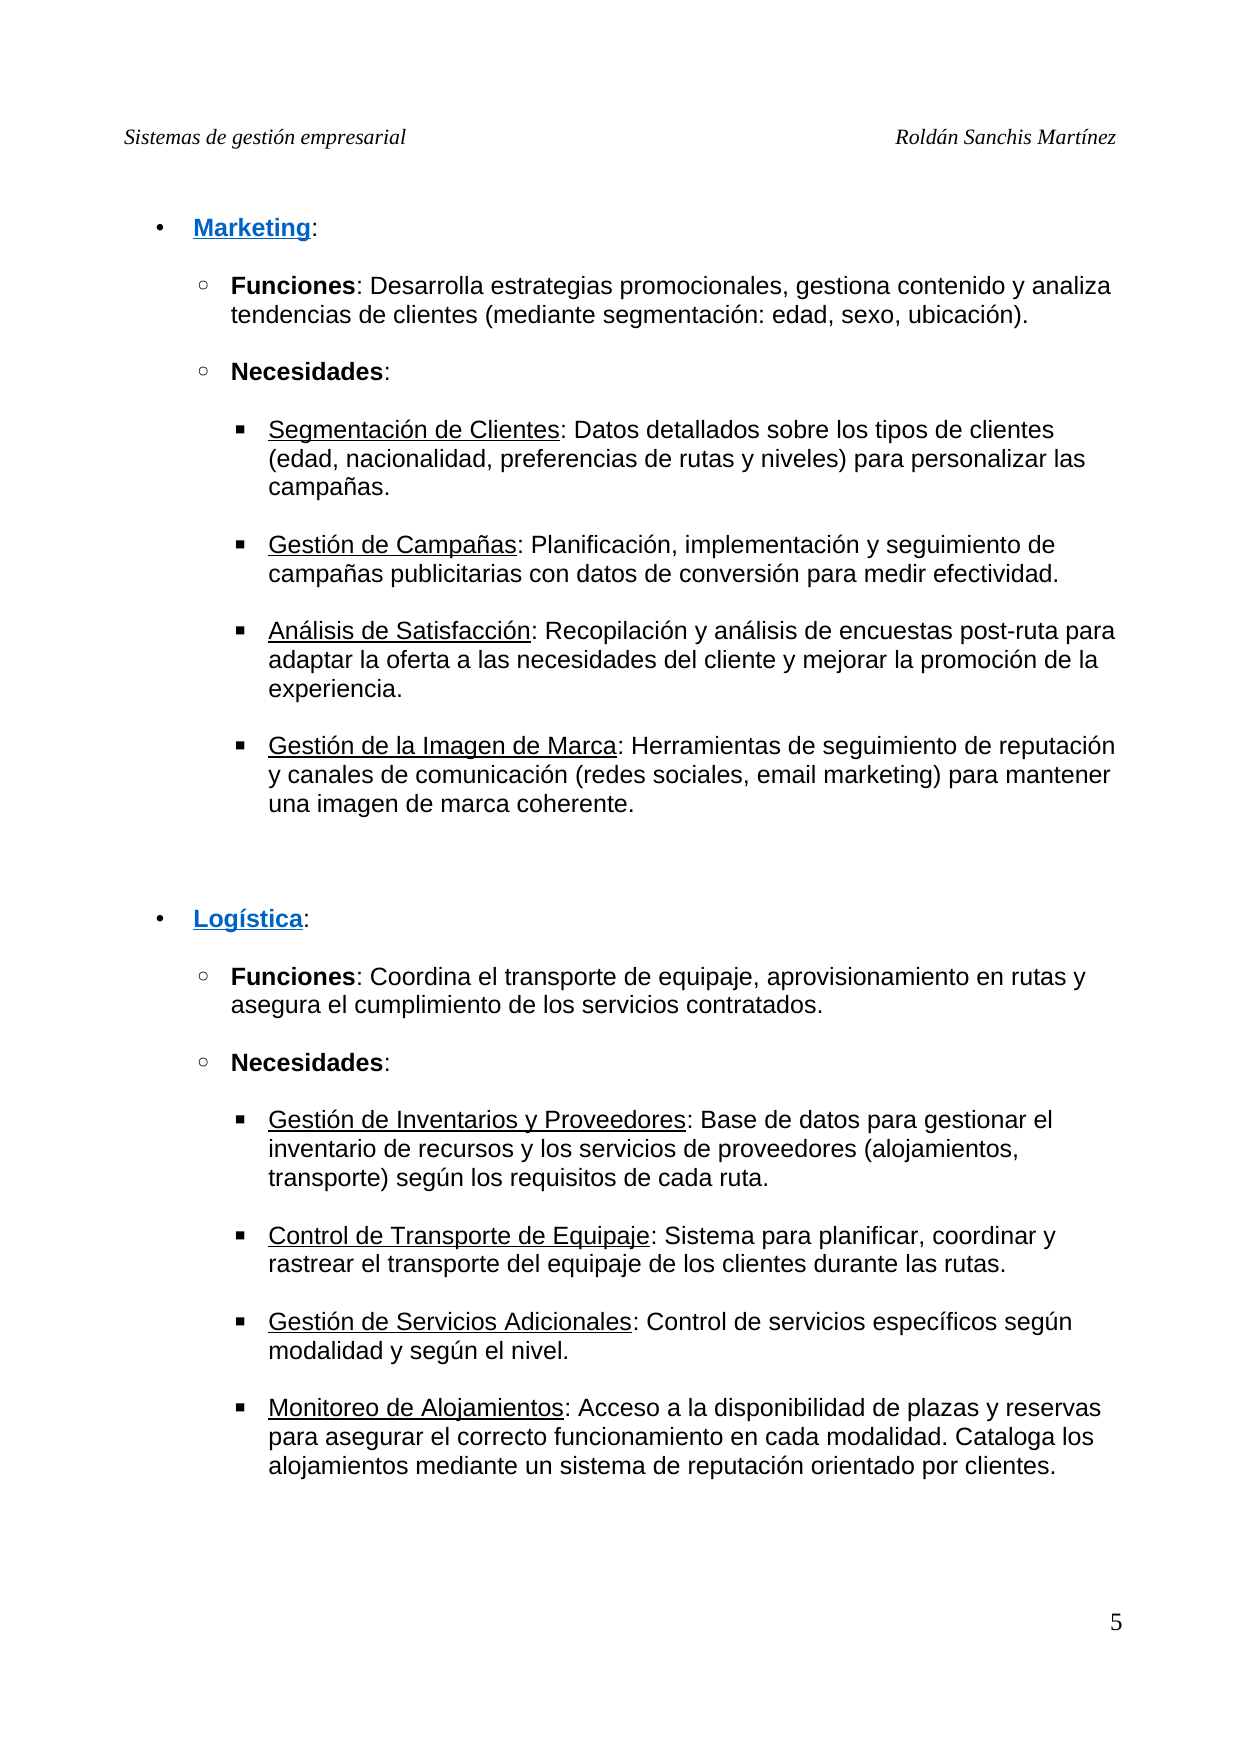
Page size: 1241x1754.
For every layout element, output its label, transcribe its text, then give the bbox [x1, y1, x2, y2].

list Gestión de la Imagen de Marca: Herramientas de seguimiento de reputación y canales de comunicación (redes sociales, email marketing) para mantener una imagen de marca coherente. [231, 731, 1122, 818]
list Monitoreo de Alojamientos: Acceso a la disponibilidad de plazas y reservas para asegurar el correcto funcionamiento en cada modalidad. Cataloga los alojamientos mediante un sistema de reputación orientado por clientes. [231, 1393, 1122, 1480]
list Marketing: [156, 213, 1122, 242]
list Gestión de Servicios Adicionales: Control de servicios específicos según modalidad y según el nivel. [231, 1307, 1122, 1393]
list Funciones: Coordina el transporte de equipaje, aprovisionamiento en rutas y asegura el cumplimiento de los servicios contratados. [193, 962, 1122, 1019]
list Segmentación de Clientes: Datos detallados sobre los tipos de clientes (edad, nacionalidad, preferencias de rutas y niveles) para personalizar las campañas. [231, 415, 1122, 501]
list Control de Transporte de Equipaje: Sistema para planificar, coordinar y rastrear el transporte del equipaje de los clientes durante las rutas. [231, 1221, 1122, 1307]
list Necesidades: [193, 357, 1122, 386]
list Análisis de Satisfacción: Recopilación y análisis de encuestas post-ruta para adaptar la oferta a las necesidades del cliente y mejorar la promoción de la experiencia. [231, 616, 1122, 731]
list Logística: [156, 904, 1122, 933]
list Gestión de Inventarios y Proveedores: Base de datos para gestionar el inventario de recursos y los servicios de proveedores (alojamientos, transporte) según los requisitos de cada ruta. [231, 1106, 1122, 1221]
list Gestión de Campañas: Planificación, implementación y seguimiento de campañas publicitarias con datos de conversión para medir efectividad. [231, 530, 1122, 587]
list Necesidades: [193, 1048, 1122, 1077]
list Funciones: Desarrolla estrategias promocionales, gestiona contenido y analiza tendencias de clientes (mediante segmentación: edad, sexo, ubicación). [193, 271, 1122, 328]
